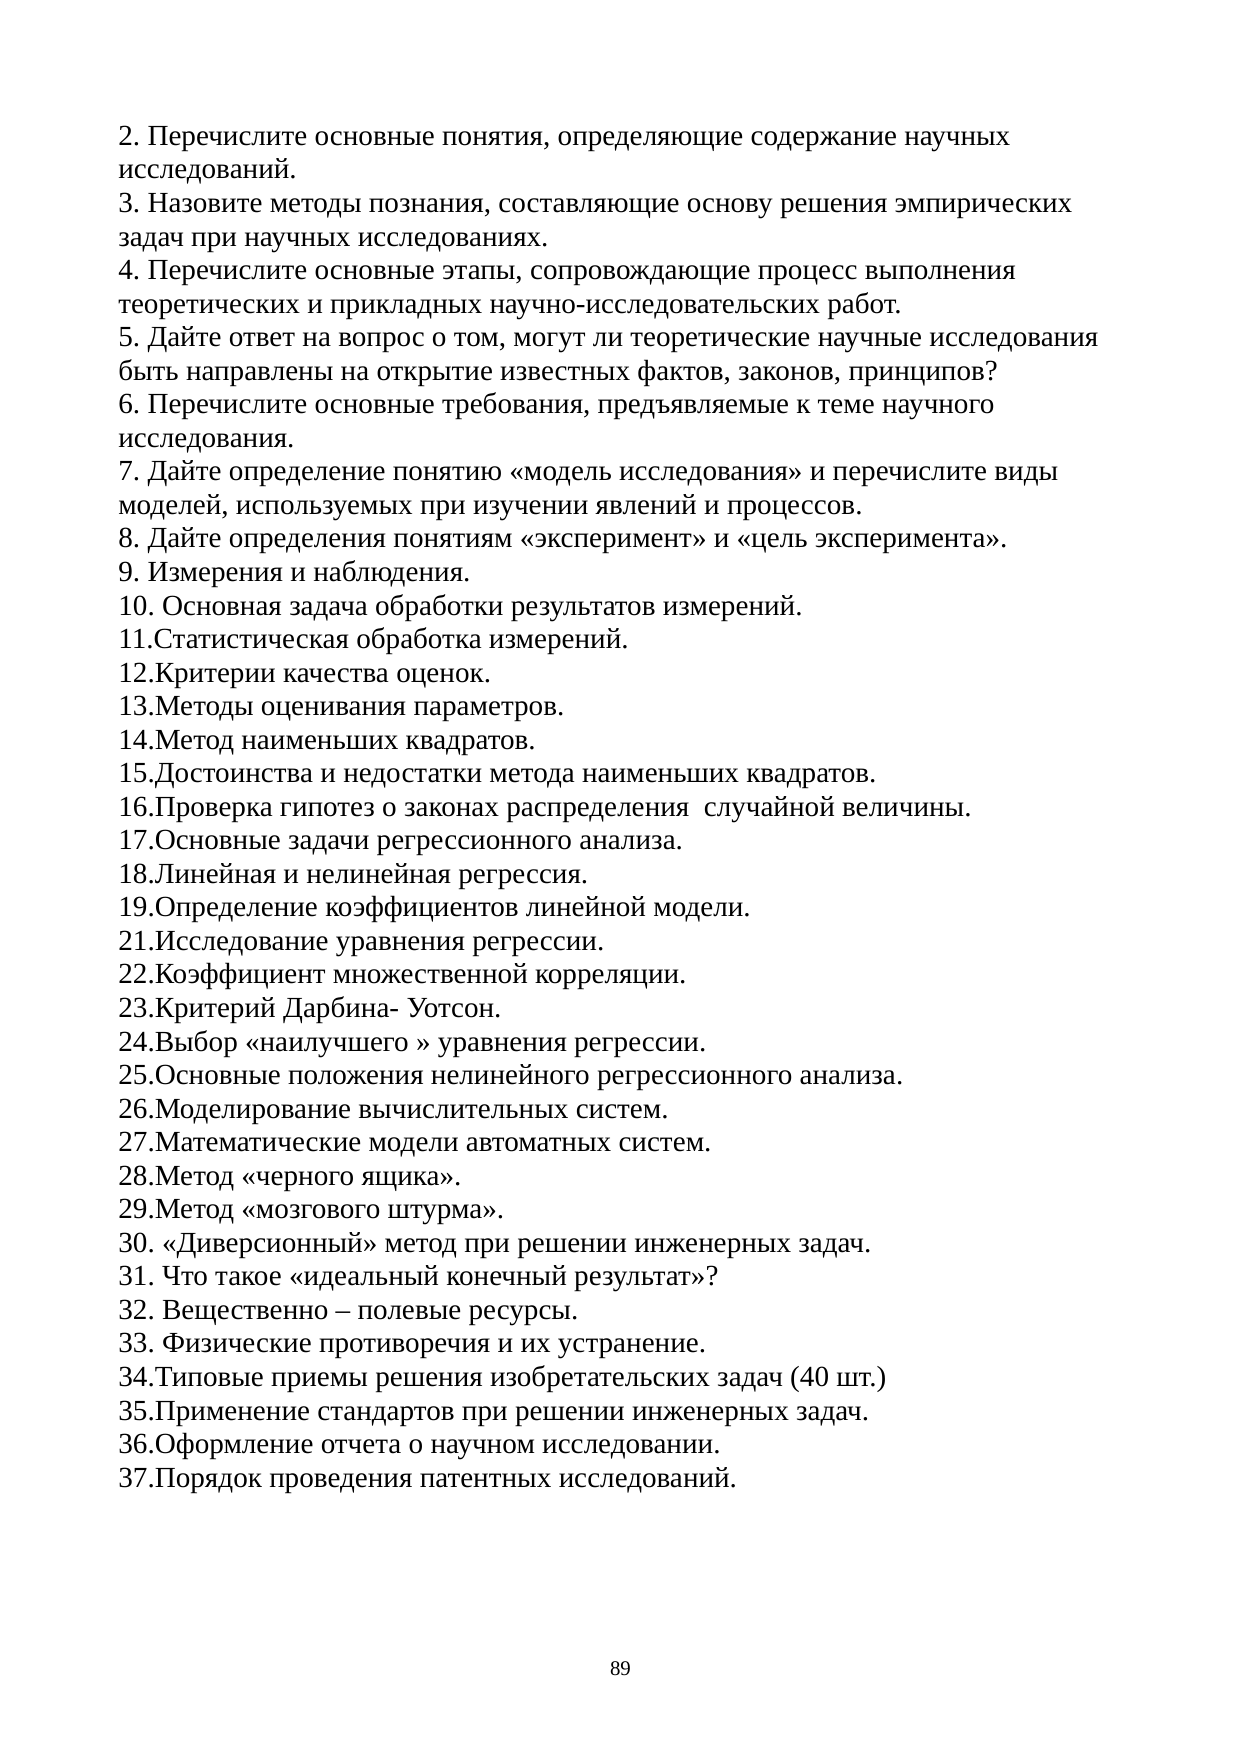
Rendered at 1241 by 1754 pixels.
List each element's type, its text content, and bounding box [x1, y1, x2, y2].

text 14.Метод наименьших квадратов. [118, 722, 1122, 755]
text 30. «Диверсионный» метод при решении инженерных задач. [118, 1225, 1122, 1258]
text 34.Типовые приемы решения изобретательских задач (40 шт.) [118, 1359, 1122, 1393]
text 26.Моделирование вычислительных систем. [118, 1091, 1122, 1124]
text 35.Применение стандартов при решении инженерных задач. [118, 1393, 1122, 1426]
text 11.Статистическая обработка измерений. [118, 621, 1122, 655]
text 25.Основные положения нелинейного регрессионного анализа. [118, 1057, 1122, 1091]
text 15.Достоинства и недостатки метода наименьших квадратов. [118, 755, 1122, 789]
text 16.Проверка гипотез о законах распределения случайной величины. [118, 789, 1122, 822]
text 12.Критерии качества оценок. [118, 655, 1122, 688]
text 27.Математические модели автоматных систем. [118, 1124, 1122, 1158]
text 10. Основная задача обработки результатов измерений. [118, 588, 1122, 621]
text 23.Критерий Дарбина- Уотсон. [118, 990, 1122, 1024]
text 37.Порядок проведения патентных исследований. [118, 1460, 1122, 1493]
text 24.Выбор «наилучшего » уравнения регрессии. [118, 1024, 1122, 1057]
text 8. Дайте определения понятиям «эксперимент» и «цель эксперимента». [118, 521, 1122, 554]
text 18.Линейная и нелинейная регрессия. [118, 856, 1122, 889]
text 3. Назовите методы познания, составляющие основу решения эмпирических задач при научных исследованиях. [118, 185, 1122, 252]
text 4. Перечислите основные этапы, сопровождающие процесс выполнения теоретических и прикладных научно-исследовательских работ. [118, 252, 1122, 319]
text 36.Оформление отчета о научном исследовании. [118, 1426, 1122, 1460]
text 21.Исследование уравнения регрессии. [118, 923, 1122, 957]
text 22.Коэффициент множественной корреляции. [118, 957, 1122, 990]
text 31. Что такое «идеальный конечный результат»? [118, 1258, 1122, 1292]
text 13.Методы оценивания параметров. [118, 688, 1122, 722]
text 32. Вещественно – полевые ресурсы. [118, 1292, 1122, 1326]
text 28.Метод «черного ящика». [118, 1158, 1122, 1191]
text 9. Измерения и наблюдения. [118, 554, 1122, 588]
text 17.Основные задачи регрессионного анализа. [118, 822, 1122, 856]
text 6. Перечислите основные требования, предъявляемые к теме научного исследования. [118, 386, 1122, 453]
text 5. Дайте ответ на вопрос о том, могут ли теоретические научные исследования быть направлены на открытие известных фактов, законов, принципов? [118, 319, 1122, 386]
text 7. Дайте определение понятию «модель исследования» и перечислите виды моделей, используемых при изучении явлений и процессов. [118, 453, 1122, 521]
text 2. Перечислите основные понятия, определяющие содержание научных исследований. [118, 118, 1122, 185]
text 33. Физические противоречия и их устранение. [118, 1326, 1122, 1359]
text 29.Метод «мозгового штурма». [118, 1191, 1122, 1225]
text 19.Определение коэффициентов линейной модели. [118, 889, 1122, 923]
